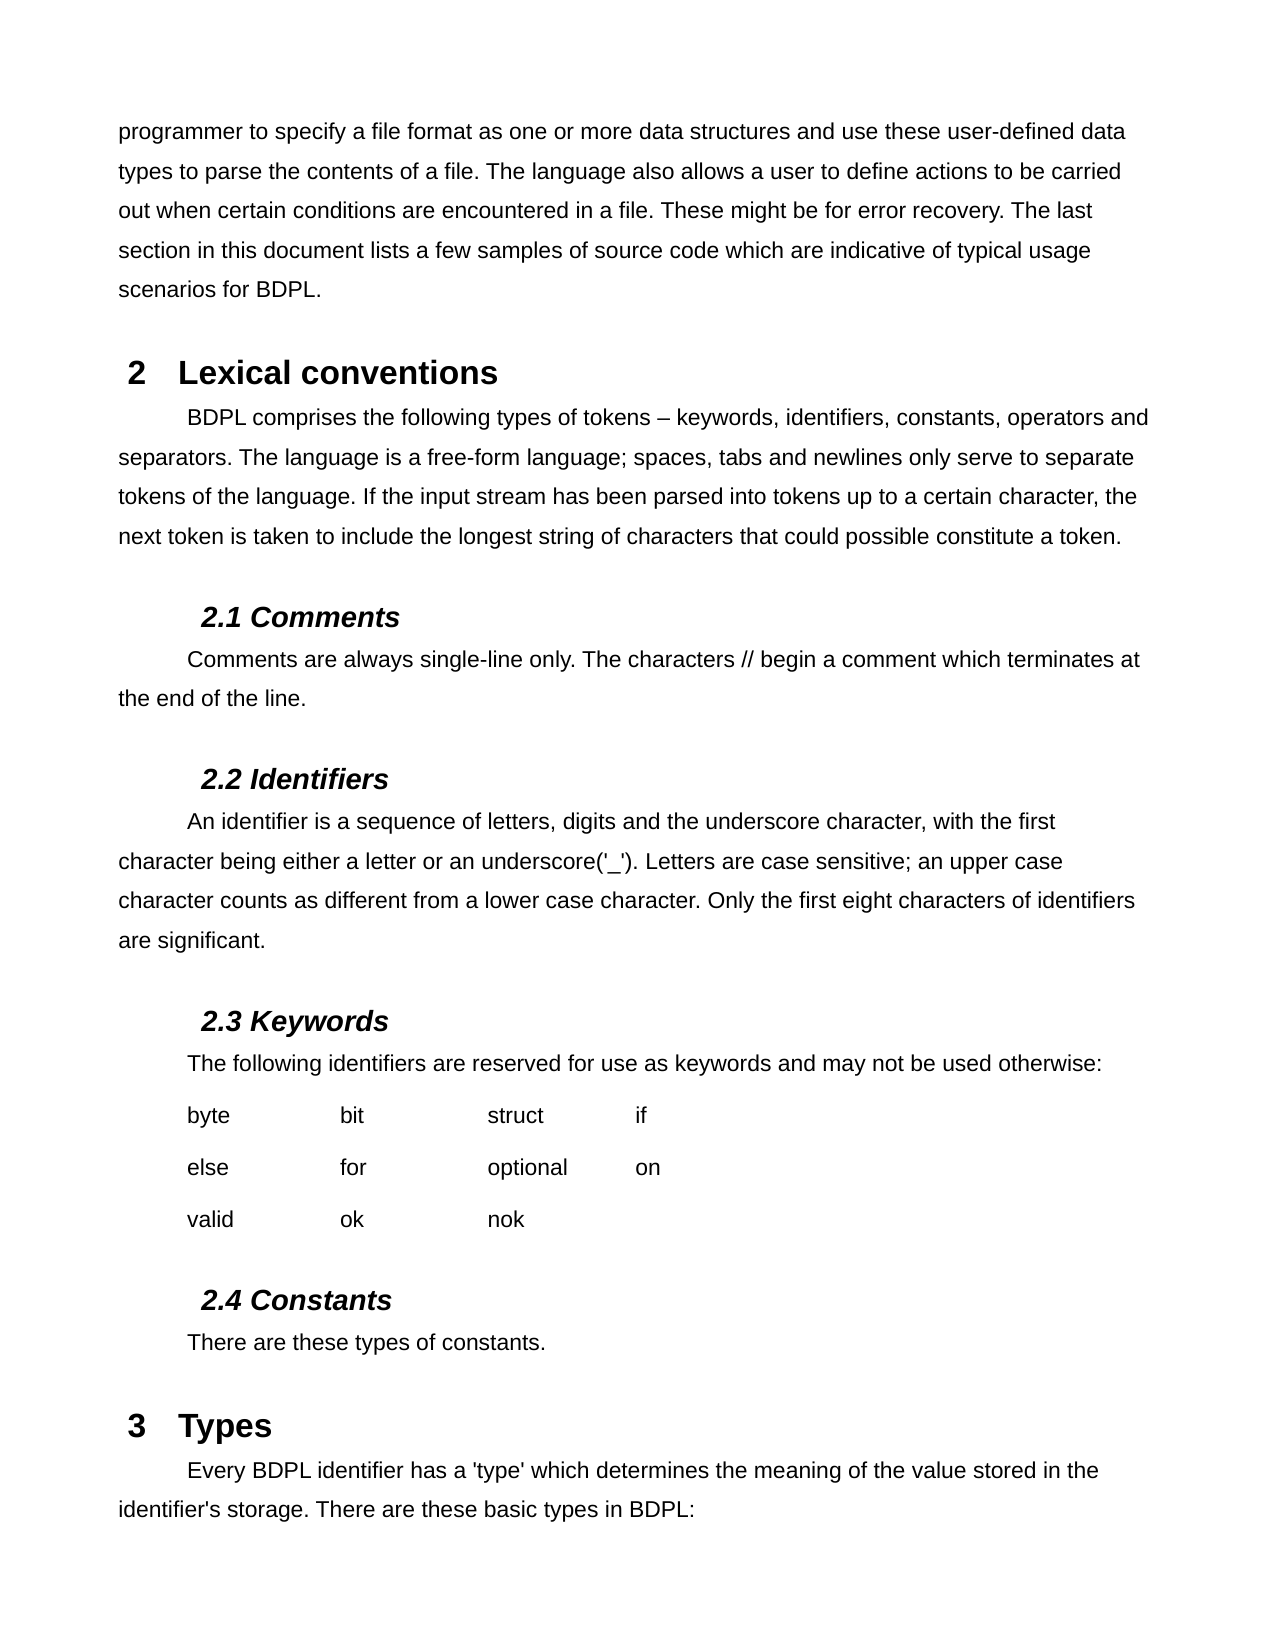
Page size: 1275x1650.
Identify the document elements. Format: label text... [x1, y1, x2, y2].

subtitle Constants [193, 1282, 1157, 1316]
text An identifier is a sequence of letters, digits and the underscore character, with the first character being either a letter or an underscore('_'). Letters are case sensitive; an upper case character counts as different from a lower case character. Only the first eight characters of identifiers are significant. [118, 808, 1157, 953]
text byte bit struct if [118, 1102, 1157, 1128]
text valid ok nok [118, 1206, 1157, 1232]
subtitle Types [118, 1406, 1157, 1444]
text Every BDPL identifier has a 'type' which determines the meaning of the value stored in the identifier's storage. There are these basic types in BDPL: [118, 1457, 1157, 1522]
subtitle Comments [193, 599, 1157, 633]
subtitle Lexical conventions [118, 353, 1157, 392]
text Comments are always single-line only. The characters // begin a comment which terminates at the end of the line. [118, 646, 1157, 711]
text The following identifiers are reserved for use as keywords and may not be used otherwise: [118, 1049, 1157, 1076]
text else for optional on [118, 1153, 1157, 1180]
text programmer to specify a file format as one or more data structures and use these user-defined data types to parse the contents of a file. The language also allows a user to define actions to be carried out when certain conditions are encountered in a file. These might be for error recovery. The last section in this document lists a few samples of source code which are indicative of typical usage scenarios for BDPL. [118, 118, 1157, 302]
text There are these types of constants. [118, 1328, 1157, 1355]
text BDPL comprises the following types of tokens – keywords, identifiers, constants, operators and separators. The language is a free-form language; spaces, tabs and newlines only serve to separate tokens of the language. If the input stream has been parsed into tokens up to a certain character, the next token is taken to include the longest string of characters that could possible constitute a token. [118, 404, 1157, 549]
subtitle Keywords [193, 1003, 1157, 1037]
subtitle Identifiers [193, 762, 1157, 796]
